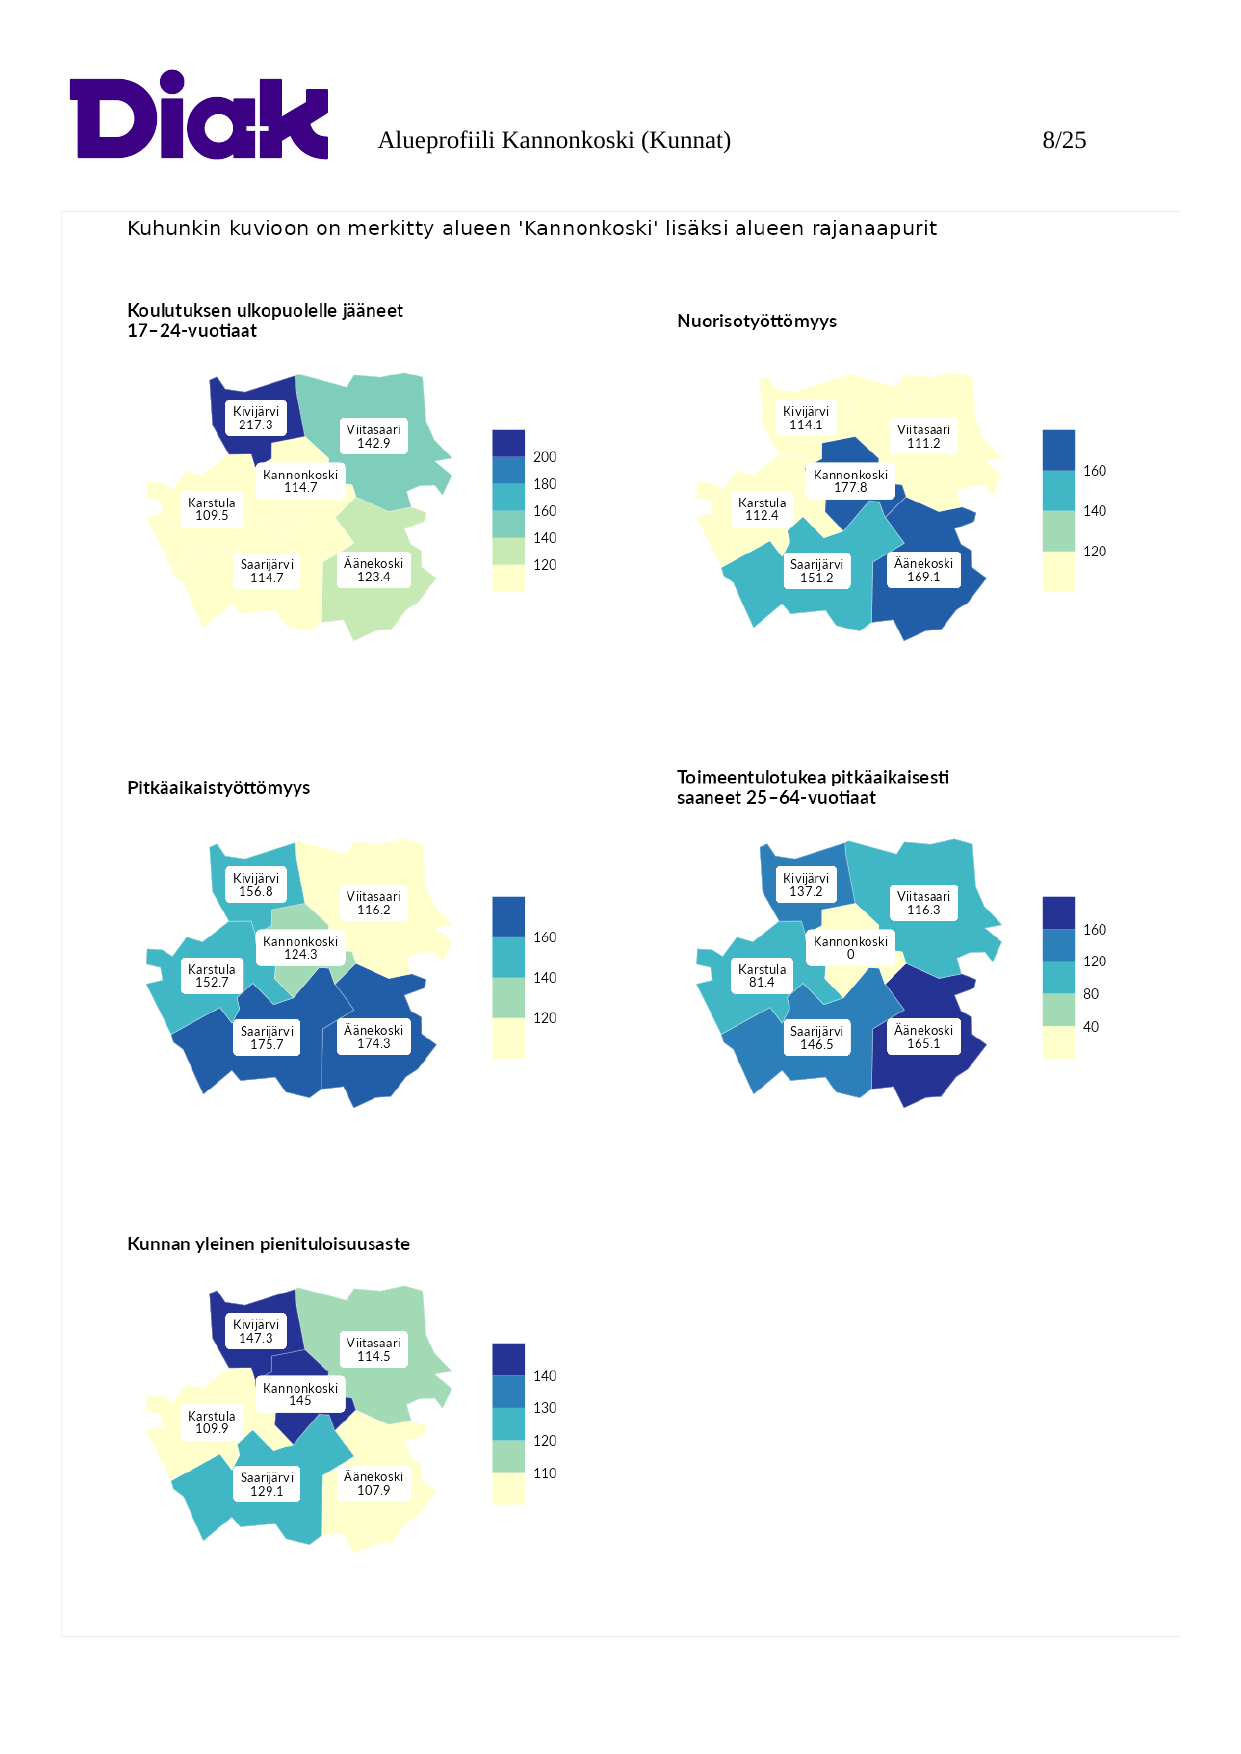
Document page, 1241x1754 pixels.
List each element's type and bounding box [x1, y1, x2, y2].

picture [61, 196, 1179, 1651]
